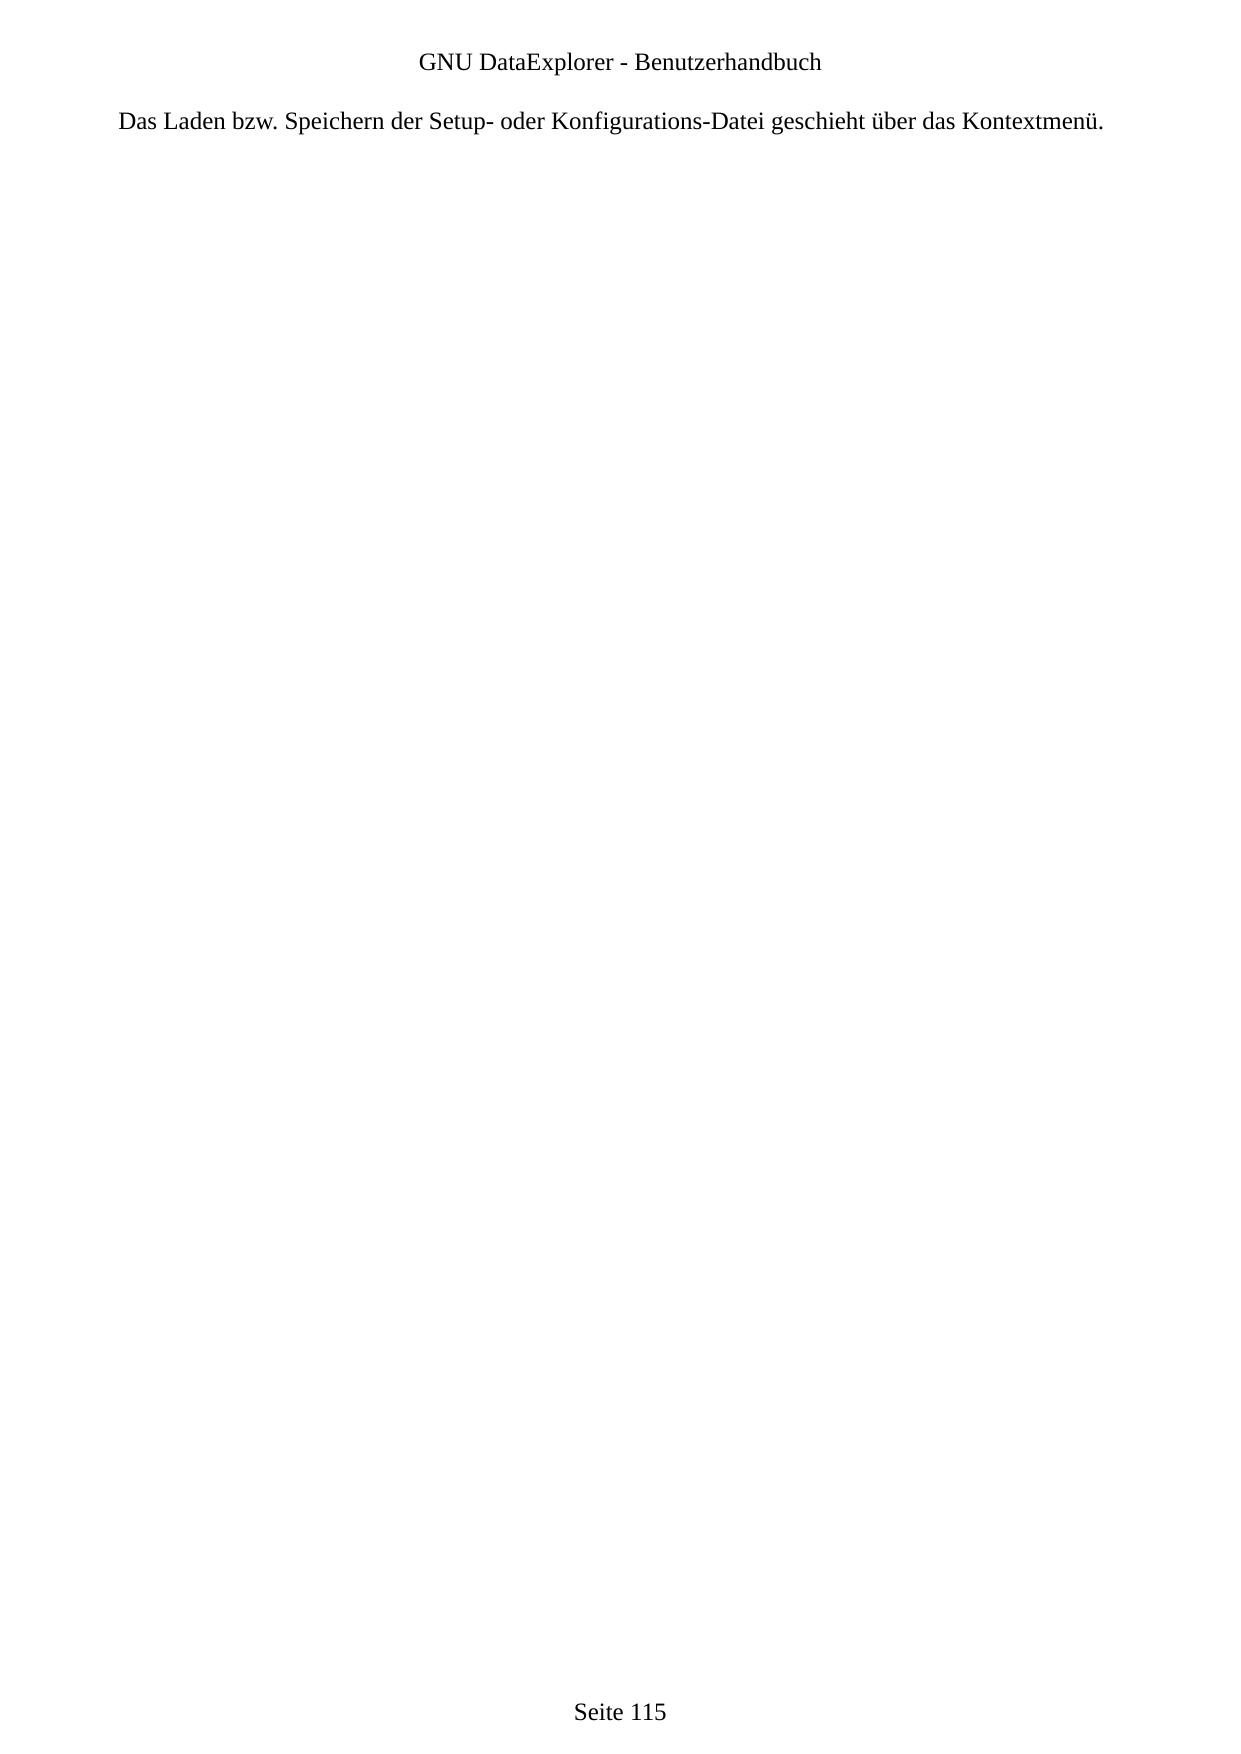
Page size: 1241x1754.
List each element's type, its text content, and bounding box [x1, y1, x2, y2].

text Das Laden bzw. Speichern der Setup- oder Konfigurations-Datei geschieht über das Kontextmenü. [118, 106, 1122, 135]
